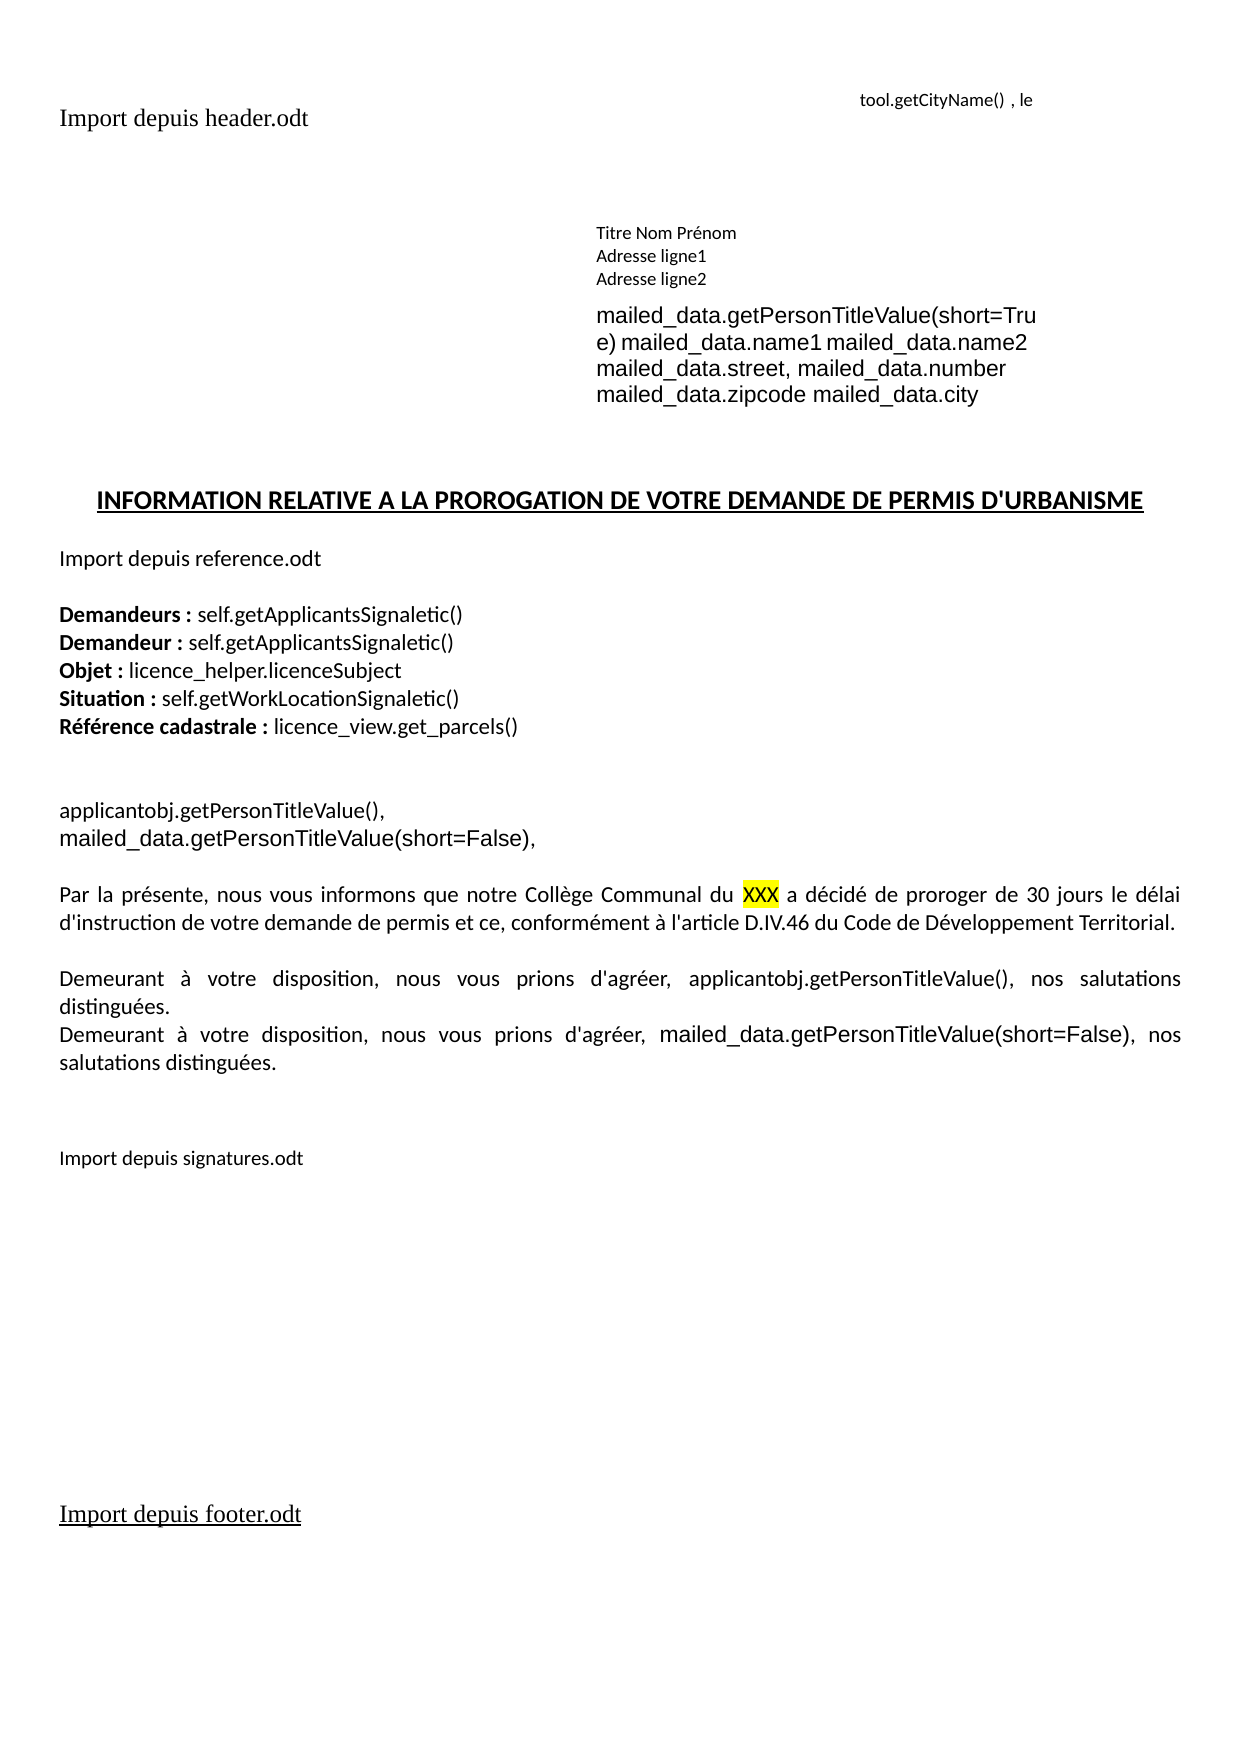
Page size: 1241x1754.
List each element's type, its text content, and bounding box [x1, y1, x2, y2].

text Situation : self.getWorkLocationSignaletic() [59, 684, 1181, 712]
title INFORMATION RELATIVE A LA PROROGATION DE VOTRE DEMANDE DE PERMIS D'URBANISME [59, 483, 1181, 516]
text [59, 132, 480, 412]
text Objet : licence_helper.licenceSubject [59, 656, 1181, 684]
text Import depuis signatures.odt [59, 1145, 1181, 1171]
text applicantobj.getPersonTitleValue(), [59, 796, 1181, 824]
text Import depuis reference.odt [59, 544, 1181, 572]
text Titre Nom Prénom Adresse ligne1 Adresse ligne2 [596, 221, 1046, 290]
text mailed_data.getPersonTitleValue(short=True) mailed_data.name1 mailed_data.name2 mailed_data.street, mailed_data.number mailed_data.zipcode mailed_data.city [596, 302, 1046, 408]
text Demeurant à votre disposition, nous vous prions d'agréer, applicantobj.getPersonTitleValue(), nos salutations distinguées. [59, 964, 1181, 1021]
text tool.getCityName() , le [59, 85, 1181, 111]
text Par la présente, nous vous informons que notre Collège Communal du XXX a décidé de proroger de 30 jours le délai d'instruction de votre demande de permis et ce, conformément à l'article D.IV.46 du Code de Développement Territorial. [59, 880, 1181, 936]
text Demeurant à votre disposition, nous vous prions d'agréer, mailed_data.getPersonTitleValue(short=False), nos salutations distinguées. [59, 1021, 1181, 1077]
text Demandeur : self.getApplicantsSignaletic() [59, 628, 1181, 656]
text Référence cadastrale : licence_view.get_parcels() [59, 712, 1181, 740]
text mailed_data.getPersonTitleValue(short=False), [59, 824, 1181, 852]
text Import depuis header.odt [59, 103, 480, 132]
text Demandeurs : self.getApplicantsSignaletic() [59, 600, 1181, 628]
